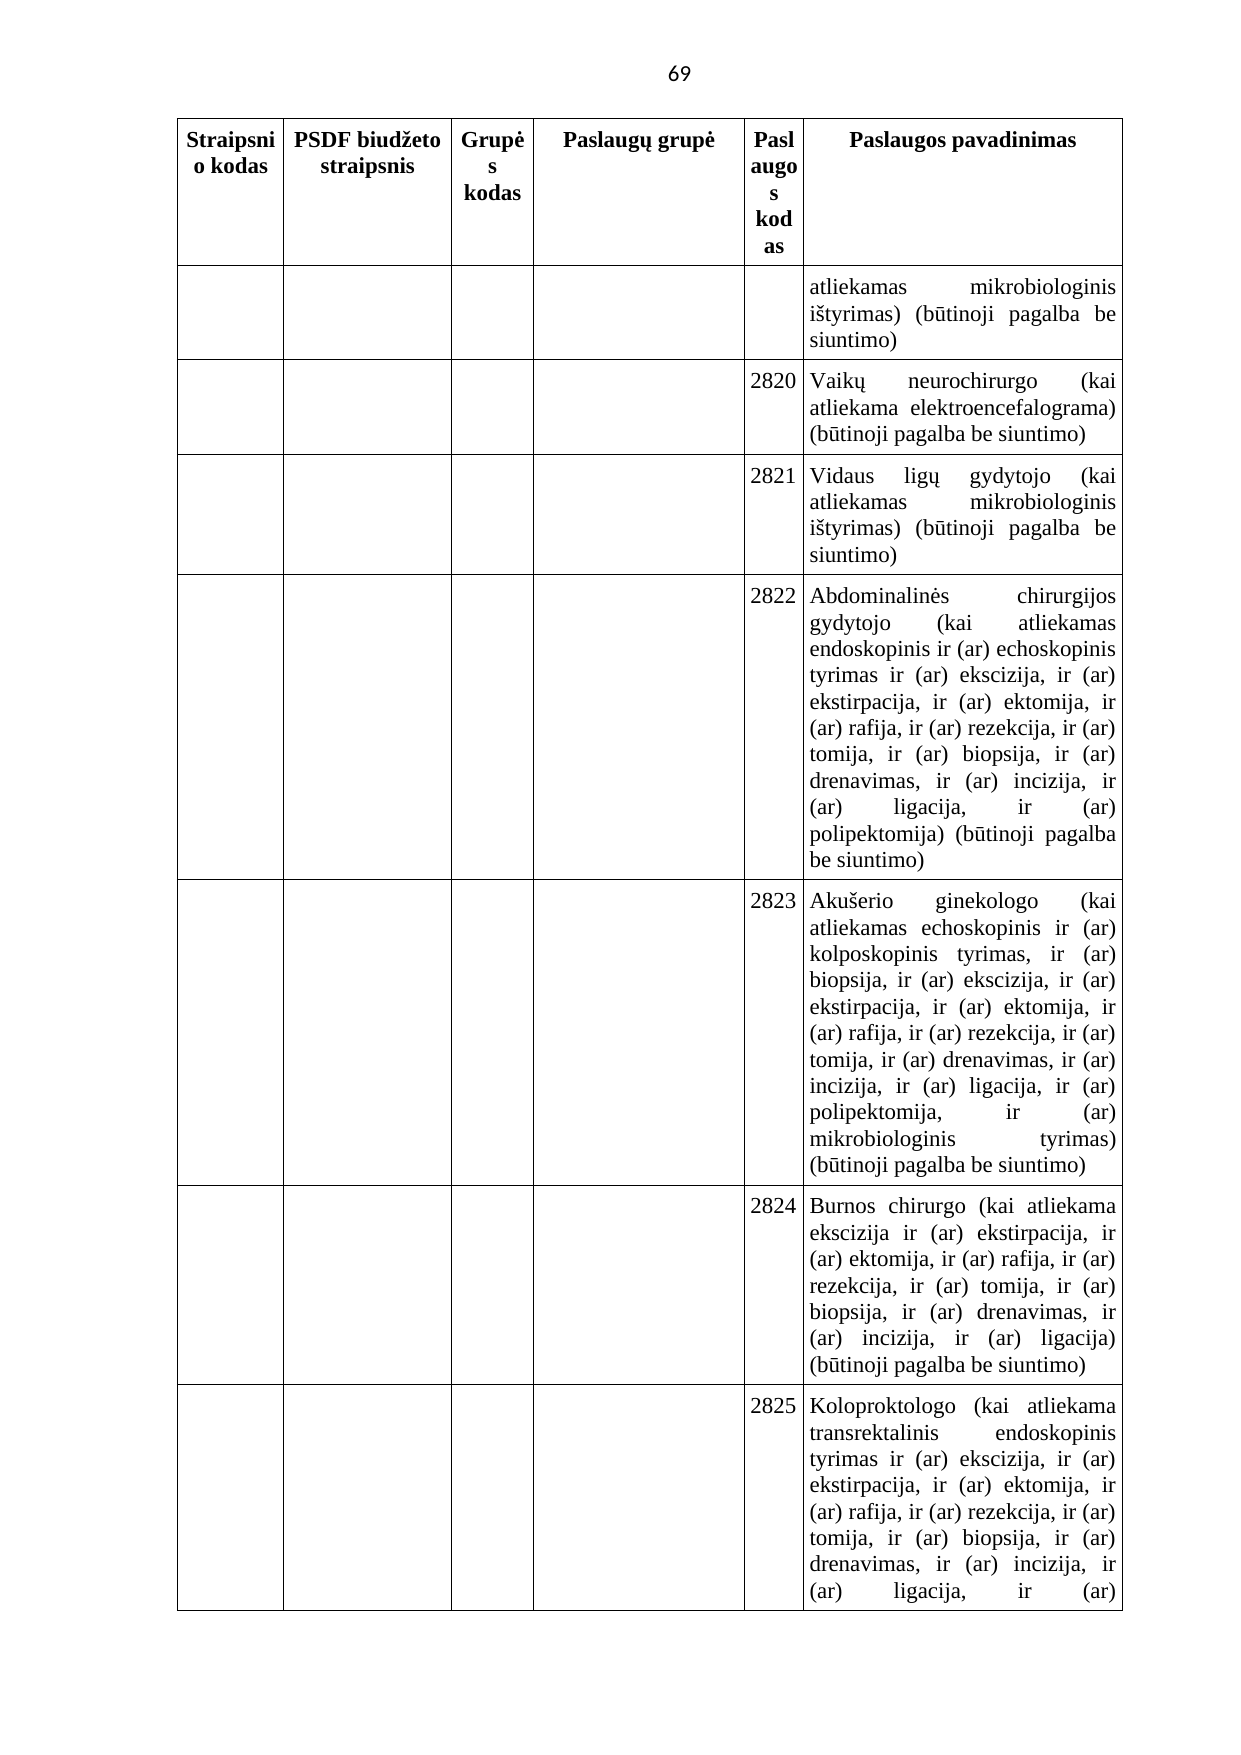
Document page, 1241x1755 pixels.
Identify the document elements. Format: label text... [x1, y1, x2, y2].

table_cell atliekamas mikrobiologinis ištyrimas) (būtinoji pagalba be siuntimo) [804, 266, 1122, 359]
table_cell [284, 360, 451, 454]
table_cell 2822 [745, 575, 803, 879]
table_cell [284, 1385, 451, 1610]
table_cell [178, 1186, 283, 1384]
table_cell [452, 575, 533, 879]
table_cell 2825 [745, 1385, 803, 1610]
table_cell Koloproktologo (kai atliekama transrektalinis endoskopinis tyrimas ir (ar) ekscizija, ir (ar) ekstirpacija, ir (ar) ektomija, ir (ar) rafija, ir (ar) rezekcija, ir (ar) tomija, ir (ar) biopsija, ir (ar) drenavimas, ir (ar) incizija, ir (ar) ligacija, ir (ar) [804, 1385, 1122, 1610]
table_cell [534, 266, 744, 359]
table_cell [452, 1186, 533, 1384]
table_cell [534, 360, 744, 454]
table_cell [284, 575, 451, 879]
table_cell [284, 1186, 451, 1384]
table_cell [452, 455, 533, 574]
table_cell [534, 1186, 744, 1384]
table_cell Vidaus ligų gydytojo (kai atliekamas mikrobiologinis ištyrimas) (būtinoji pagalba be siuntimo) [804, 455, 1122, 574]
table_cell [178, 1385, 283, 1610]
table_cell [452, 880, 533, 1184]
table_header Straipsnio kodas [178, 119, 283, 265]
table_cell [534, 880, 744, 1184]
table_cell [452, 360, 533, 454]
table_cell [745, 266, 803, 359]
table_header Paslaugos kodas [745, 119, 803, 265]
table_cell 2821 [745, 455, 803, 574]
table_cell [178, 266, 283, 359]
table_cell [284, 455, 451, 574]
table_cell Vaikų neurochirurgo (kai atliekama elektroencefalograma) (būtinoji pagalba be siuntimo) [804, 360, 1122, 454]
table_header Grupės kodas [452, 119, 533, 265]
table_cell [284, 266, 451, 359]
table_header Paslaugų grupė [534, 119, 744, 265]
table_cell Akušerio ginekologo (kai atliekamas echoskopinis ir (ar) kolposkopinis tyrimas, ir (ar) biopsija, ir (ar) ekscizija, ir (ar) ekstirpacija, ir (ar) ektomija, ir (ar) rafija, ir (ar) rezekcija, ir (ar) tomija, ir (ar) drenavimas, ir (ar) incizija, ir (ar) ligacija, ir (ar) polipektomija, ir (ar) mikrobiologinis tyrimas) (būtinoji pagalba be siuntimo) [804, 880, 1122, 1184]
table_cell [178, 575, 283, 879]
table_header Paslaugos pavadinimas [804, 119, 1122, 265]
table_cell [452, 266, 533, 359]
table_cell [178, 880, 283, 1184]
table_cell [534, 1385, 744, 1610]
table_cell Abdominalinės chirurgijos gydytojo (kai atliekamas endoskopinis ir (ar) echoskopinis tyrimas ir (ar) ekscizija, ir (ar) ekstirpacija, ir (ar) ektomija, ir (ar) rafija, ir (ar) rezekcija, ir (ar) tomija, ir (ar) biopsija, ir (ar) drenavimas, ir (ar) incizija, ir (ar) ligacija, ir (ar) polipektomija) (būtinoji pagalba be siuntimo) [804, 575, 1122, 879]
table_cell 2823 [745, 880, 803, 1184]
table_cell Burnos chirurgo (kai atliekama ekscizija ir (ar) ekstirpacija, ir (ar) ektomija, ir (ar) rafija, ir (ar) rezekcija, ir (ar) tomija, ir (ar) biopsija, ir (ar) drenavimas, ir (ar) incizija, ir (ar) ligacija) (būtinoji pagalba be siuntimo) [804, 1186, 1122, 1384]
table_cell 2824 [745, 1186, 803, 1384]
table_cell 2820 [745, 360, 803, 454]
table_cell [452, 1385, 533, 1610]
table_cell [284, 880, 451, 1184]
table_cell [178, 455, 283, 574]
table_cell [534, 575, 744, 879]
table_cell [534, 455, 744, 574]
table_header PSDF biudžeto straipsnis [284, 119, 451, 265]
table_cell [178, 360, 283, 454]
